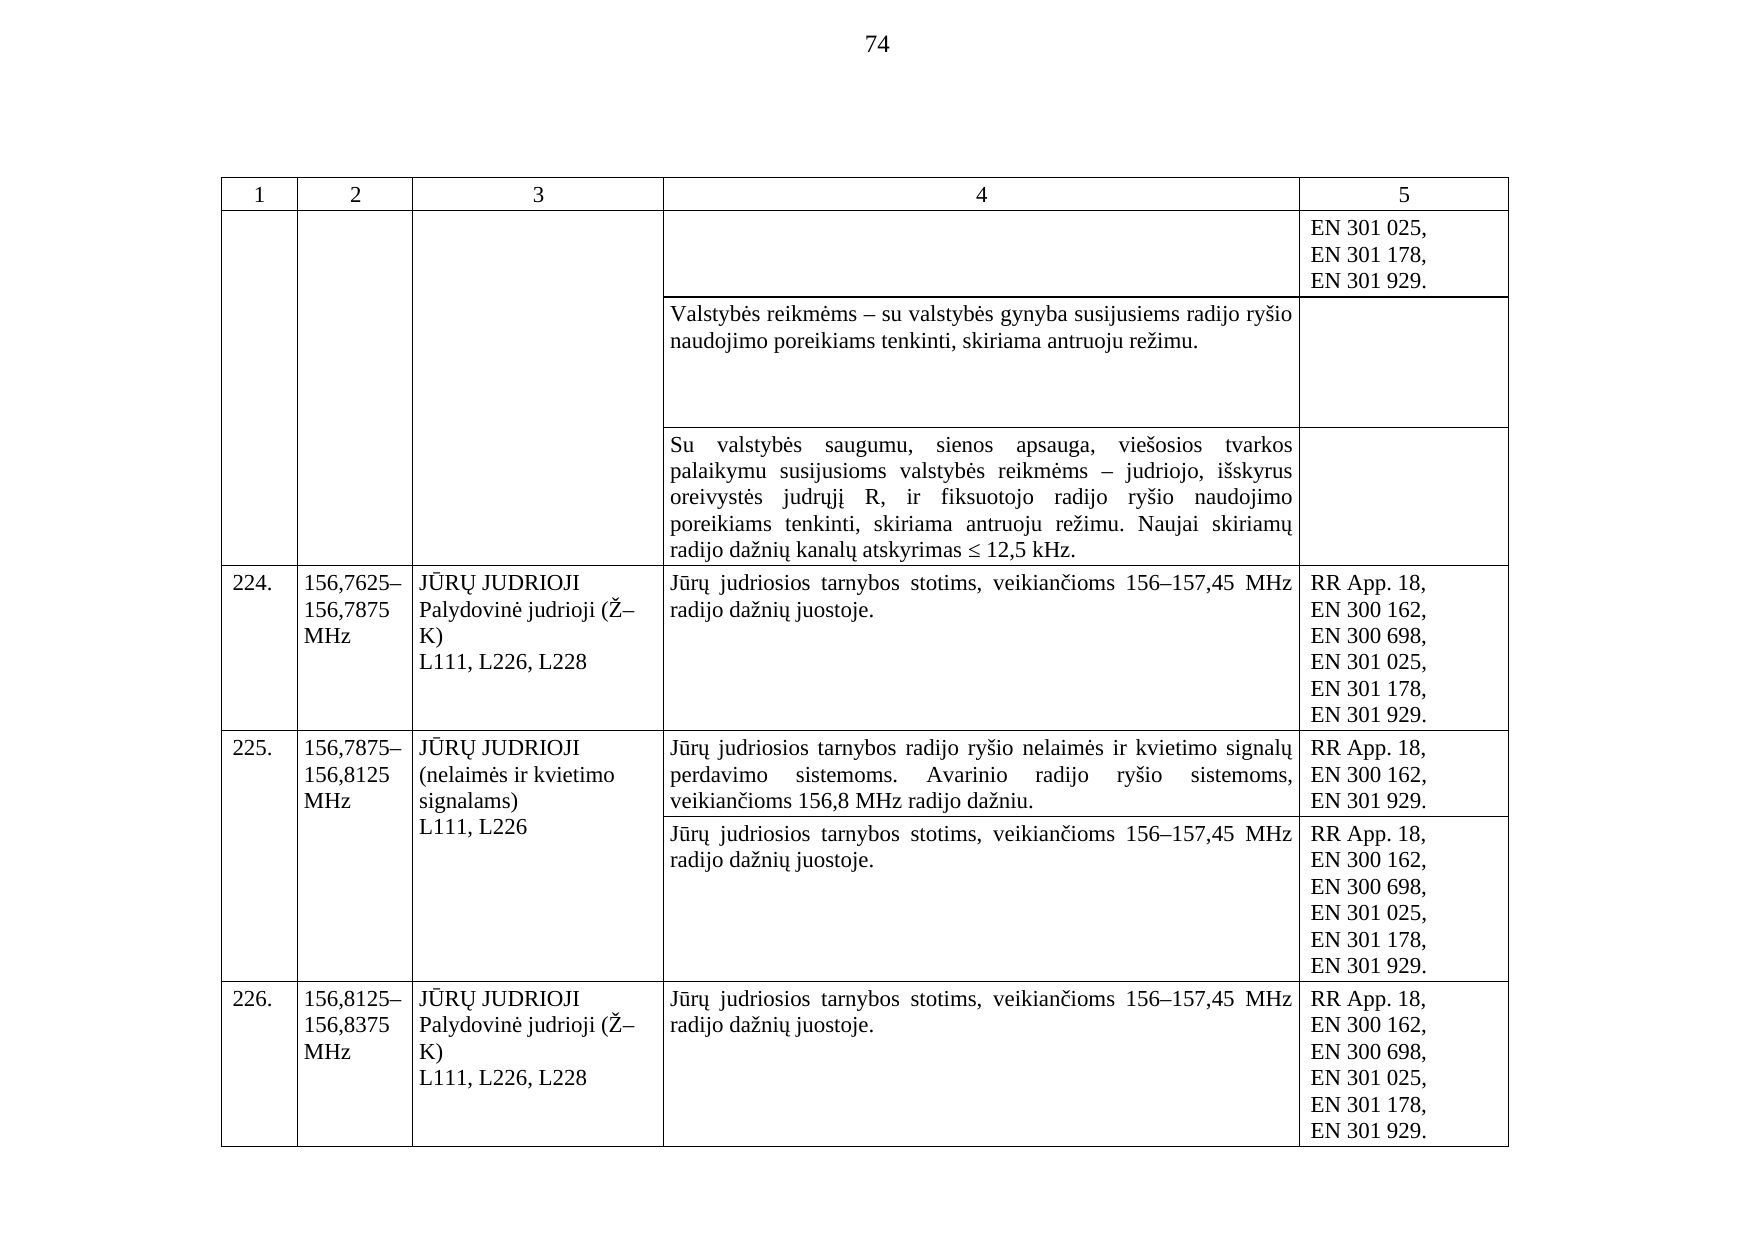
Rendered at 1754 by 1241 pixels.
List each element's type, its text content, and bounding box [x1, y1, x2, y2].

table_cell [1300, 298, 1508, 427]
table_header 3 [413, 178, 663, 210]
table_cell Su valstybės saugumu, sienos apsauga, viešosios tvarkos palaikymu susijusioms valstybės reikmėms – judriojo, išskyrus oreivystės judrųjį R, ir fiksuotojo radijo ryšio naudojimo poreikiams tenkinti, skiriama antruoju režimu. Naujai skiriamų radijo dažnių kanalų atskyrimas ≤ 12,5 kHz. [664, 428, 1299, 565]
table_cell Valstybės reikmėms – su valstybės gynyba susijusiems radijo ryšio naudojimo poreikiams tenkinti, skiriama antruoju režimu. [664, 298, 1299, 427]
table_header 4 [664, 178, 1299, 210]
table_cell 156,7625–156,7875 MHz [298, 566, 412, 730]
table_cell RR App. 18, EN 300 162, EN 300 698, EN 301 025, EN 301 178, EN 301 929. [1300, 817, 1508, 981]
table_cell JŪRŲ JUDRIOJI Palydovinė judrioji (Ž–K) L111, L226, L228 [413, 566, 663, 730]
table_cell Jūrų judriosios tarnybos radijo ryšio nelaimės ir kvietimo signalų perdavimo sistemoms. Avarinio radijo ryšio sistemoms, veikiančioms 156,8 MHz radijo dažniu. [664, 731, 1299, 816]
table_cell [1300, 428, 1508, 565]
table_cell [413, 211, 663, 565]
table_cell 224. [222, 566, 297, 730]
table_cell [298, 211, 412, 565]
table_header 1 [222, 178, 297, 210]
table_cell RR App. 18, EN 300 162, EN 301 929. [1300, 731, 1508, 816]
table_header 2 [298, 178, 412, 210]
table_cell Jūrų judriosios tarnybos stotims, veikiančioms 156–157,45 MHz radijo dažnių juostoje. [664, 566, 1299, 730]
table_cell 225. [222, 731, 297, 981]
table_cell RR App. 18, EN 300 162, EN 300 698, EN 301 025, EN 301 178, EN 301 929. [1300, 982, 1508, 1146]
table_cell 226. [222, 982, 297, 1146]
table_header 5 [1300, 178, 1508, 210]
table_cell JŪRŲ JUDRIOJI Palydovinė judrioji (Ž–K) L111, L226, L228 [413, 982, 663, 1146]
table_cell EN 301 025, EN 301 178, EN 301 929. [1300, 211, 1508, 296]
table_cell JŪRŲ JUDRIOJI (nelaimės ir kvietimo signalams) L111, L226 [413, 731, 663, 981]
table_cell Jūrų judriosios tarnybos stotims, veikiančioms 156–157,45 MHz radijo dažnių juostoje. [664, 817, 1299, 981]
table_cell [222, 211, 297, 565]
table_cell 156,8125–156,8375 MHz [298, 982, 412, 1146]
table_cell 156,7875–156,8125 MHz [298, 731, 412, 981]
table_cell [664, 211, 1299, 296]
table_cell RR App. 18, EN 300 162, EN 300 698, EN 301 025, EN 301 178, EN 301 929. [1300, 566, 1508, 730]
table_cell Jūrų judriosios tarnybos stotims, veikiančioms 156–157,45 MHz radijo dažnių juostoje. [664, 982, 1299, 1146]
